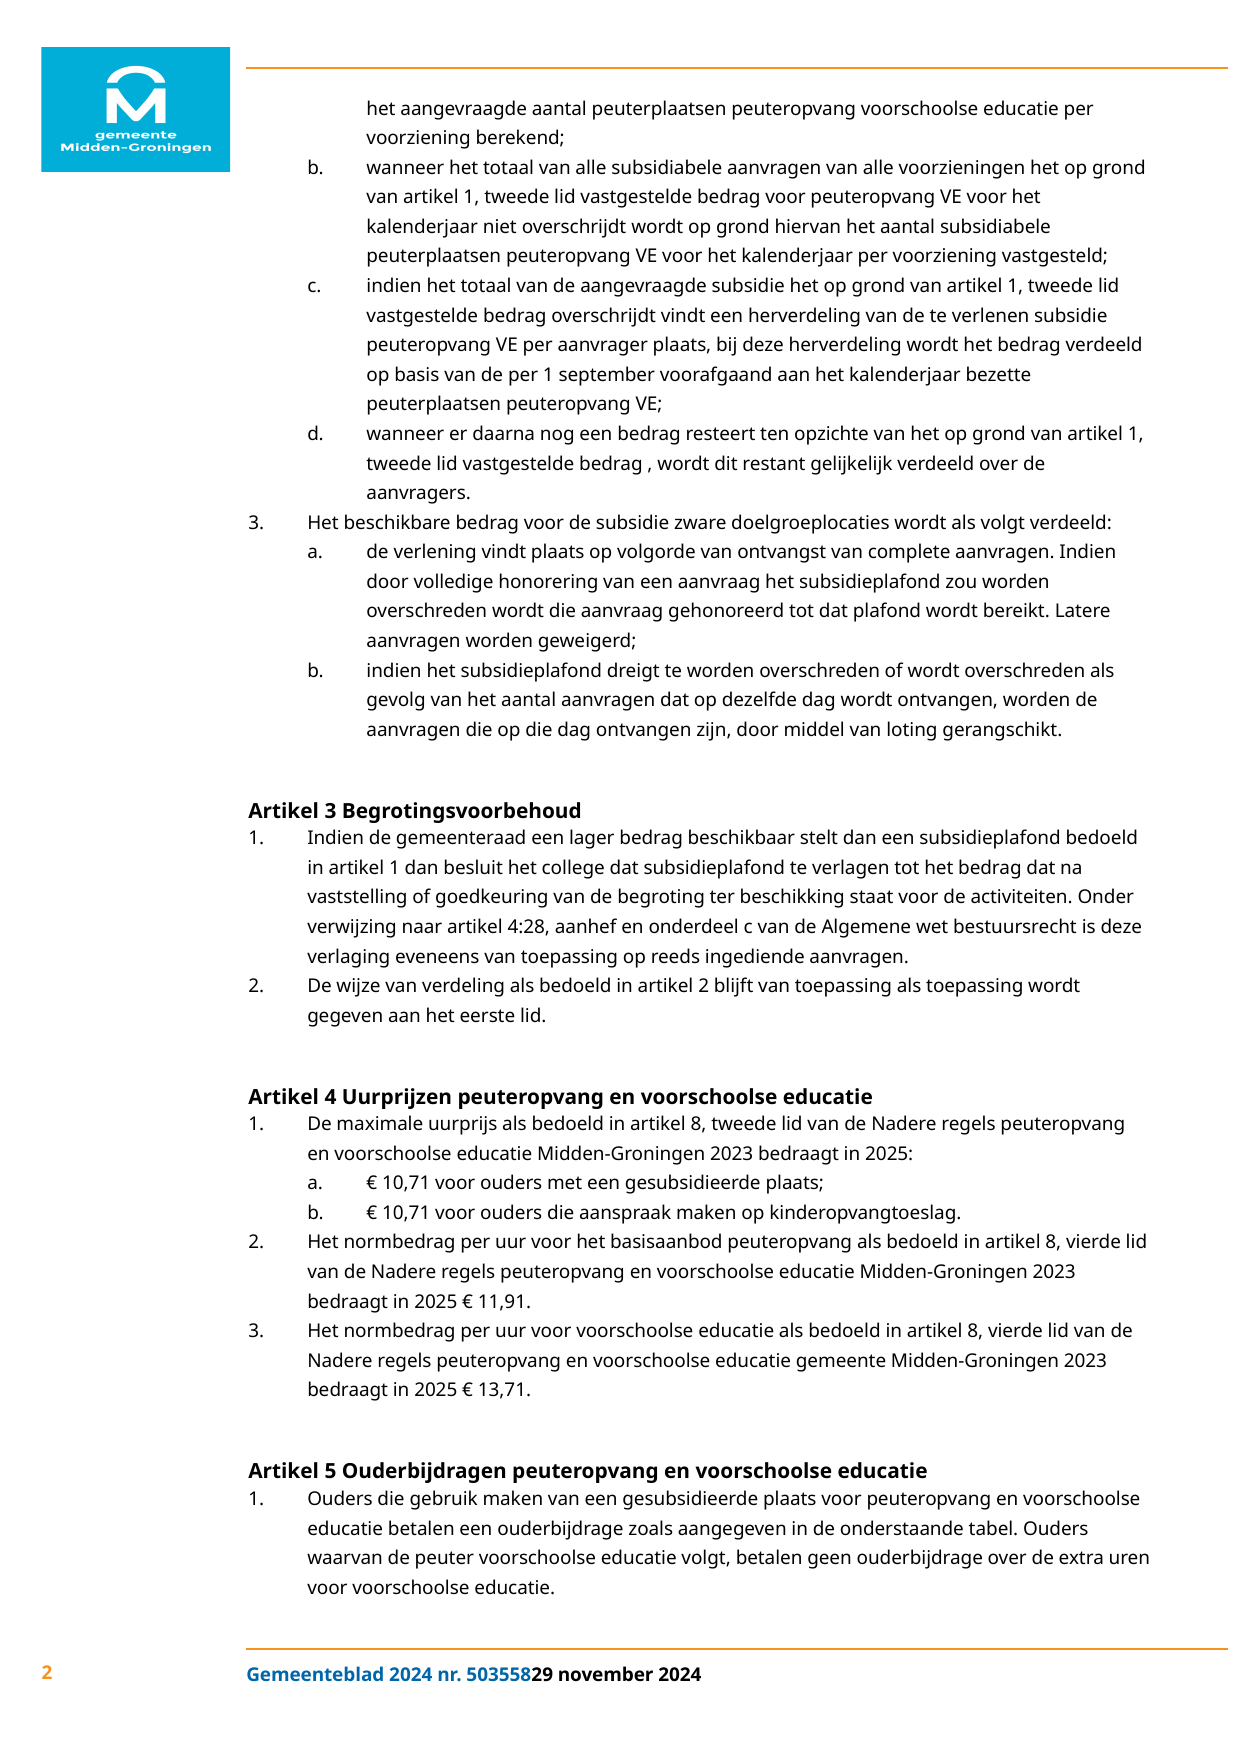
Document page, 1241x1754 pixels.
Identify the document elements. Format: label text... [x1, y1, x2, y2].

text Artikel 5 Ouderbijdragen peuteropvang en voorschoolse educatie [248, 1457, 1152, 1485]
list wanneer er daarna nog een bedrag resteert ten opzichte van het op grond van artikel 1, tweede lid vastgestelde bedrag , wordt dit restant gelijkelijk verdeeld over de aanvragers. [307, 420, 1152, 505]
picture [184, 146, 190, 153]
list Het normbedrag per uur voor voorschoolse educatie als bedoeld in artikel 8, vierde lid van de Nadere regels peuteropvang en voorschoolse educatie gemeente Midden-Groningen 2023 bedraagt in 2025 € 13,71. [248, 1317, 1152, 1402]
list De maximale uurprijs als bedoeld in artikel 8, tweede lid van de Nadere regels peuteropvang en voorschoolse educatie Midden-Groningen 2023 bedraagt in 2025: [248, 1110, 1152, 1166]
text Artikel 3 Begrotingsvoorbehoud [248, 796, 1152, 824]
list indien het subsidieplafond dreigt te worden overschreden of wordt overschreden als gevolg van het aantal aanvragen dat op dezelfde dag wordt ontvangen, worden de aanvragen die op die dag ontvangen zijn, door middel van loting gerangschikt. [307, 657, 1152, 742]
list € 10,71 voor ouders die aanspraak maken op kinderopvangtoeslag. [307, 1199, 1152, 1225]
list Indien de gemeenteraad een lager bedrag beschikbaar stelt dan een subsidieplafond bedoeld in artikel 1 dan besluit het college dat subsidieplafond te verlagen tot het bedrag dat na vaststelling of goedkeuring van de begroting ter beschikking staat voor de activiteiten. Onder verwijzing naar artikel 4:28, aanhef en onderdeel c van de Algemene wet bestuursrecht is deze verlaging eveneens van toepassing op reeds ingediende aanvragen. [248, 824, 1152, 968]
list het aangevraagde aantal peuterplaatsen peuteropvang voorschoolse educatie per voorziening berekend; [307, 95, 1152, 150]
list Ouders die gebruik maken van een gesubsidieerde plaats voor peuteropvang en voorschoolse educatie betalen een ouderbijdrage zoals aangegeven in de onderstaande tabel. Ouders waarvan de peuter voorschoolse educatie volgt, betalen geen ouderbijdrage over de extra uren voor voorschoolse educatie. [248, 1485, 1152, 1599]
list wanneer het totaal van alle subsidiabele aanvragen van alle voorzieningen het op grond van artikel 1, tweede lid vastgestelde bedrag voor peuteropvang VE voor het kalenderjaar niet overschrijdt wordt op grond hiervan het aantal subsidiabele peuterplaatsen peuteropvang VE voor het kalenderjaar per voorziening vastgesteld; [307, 154, 1152, 268]
list De wijze van verdeling als bedoeld in artikel 2 blijft van toepassing als toepassing wordt gegeven aan het eerste lid. [248, 972, 1152, 1028]
picture [107, 89, 165, 122]
picture [108, 66, 164, 82]
list de verlening vindt plaats op volgorde van ontvangst van complete aanvragen. Indien door volledige honorering van een aanvraag het subsidieplafond zou worden overschreden wordt die aanvraag gehonoreerd tot dat plafond wordt bereikt. Latere aanvragen worden geweigerd; [307, 538, 1152, 653]
list indien het totaal van de aangevraagde subsidie het op grond van artikel 1, tweede lid vastgestelde bedrag overschrijdt vindt een herverdeling van de te verlenen subsidie peuteropvang VE per aanvrager plaats, bij deze herverdeling wordt het bedrag verdeeld op basis van de per 1 september voorafgaand aan het kalenderjaar bezette peuterplaatsen peuteropvang VE; [307, 272, 1152, 416]
list € 10,71 voor ouders met een gesubsidieerde plaats; [307, 1169, 1152, 1195]
list Het normbedrag per uur voor het basisaanbod peuteropvang als bedoeld in artikel 8, vierde lid van de Nadere regels peuteropvang en voorschoolse educatie Midden-Groningen 2023 bedraagt in 2025 € 11,91. [248, 1229, 1152, 1314]
list Het beschikbare bedrag voor de subsidie zware doelgroeplocaties wordt als volgt verdeeld: [248, 509, 1152, 535]
text Artikel 4 Uurprijzen peuteropvang en voorschoolse educatie [248, 1082, 1152, 1110]
